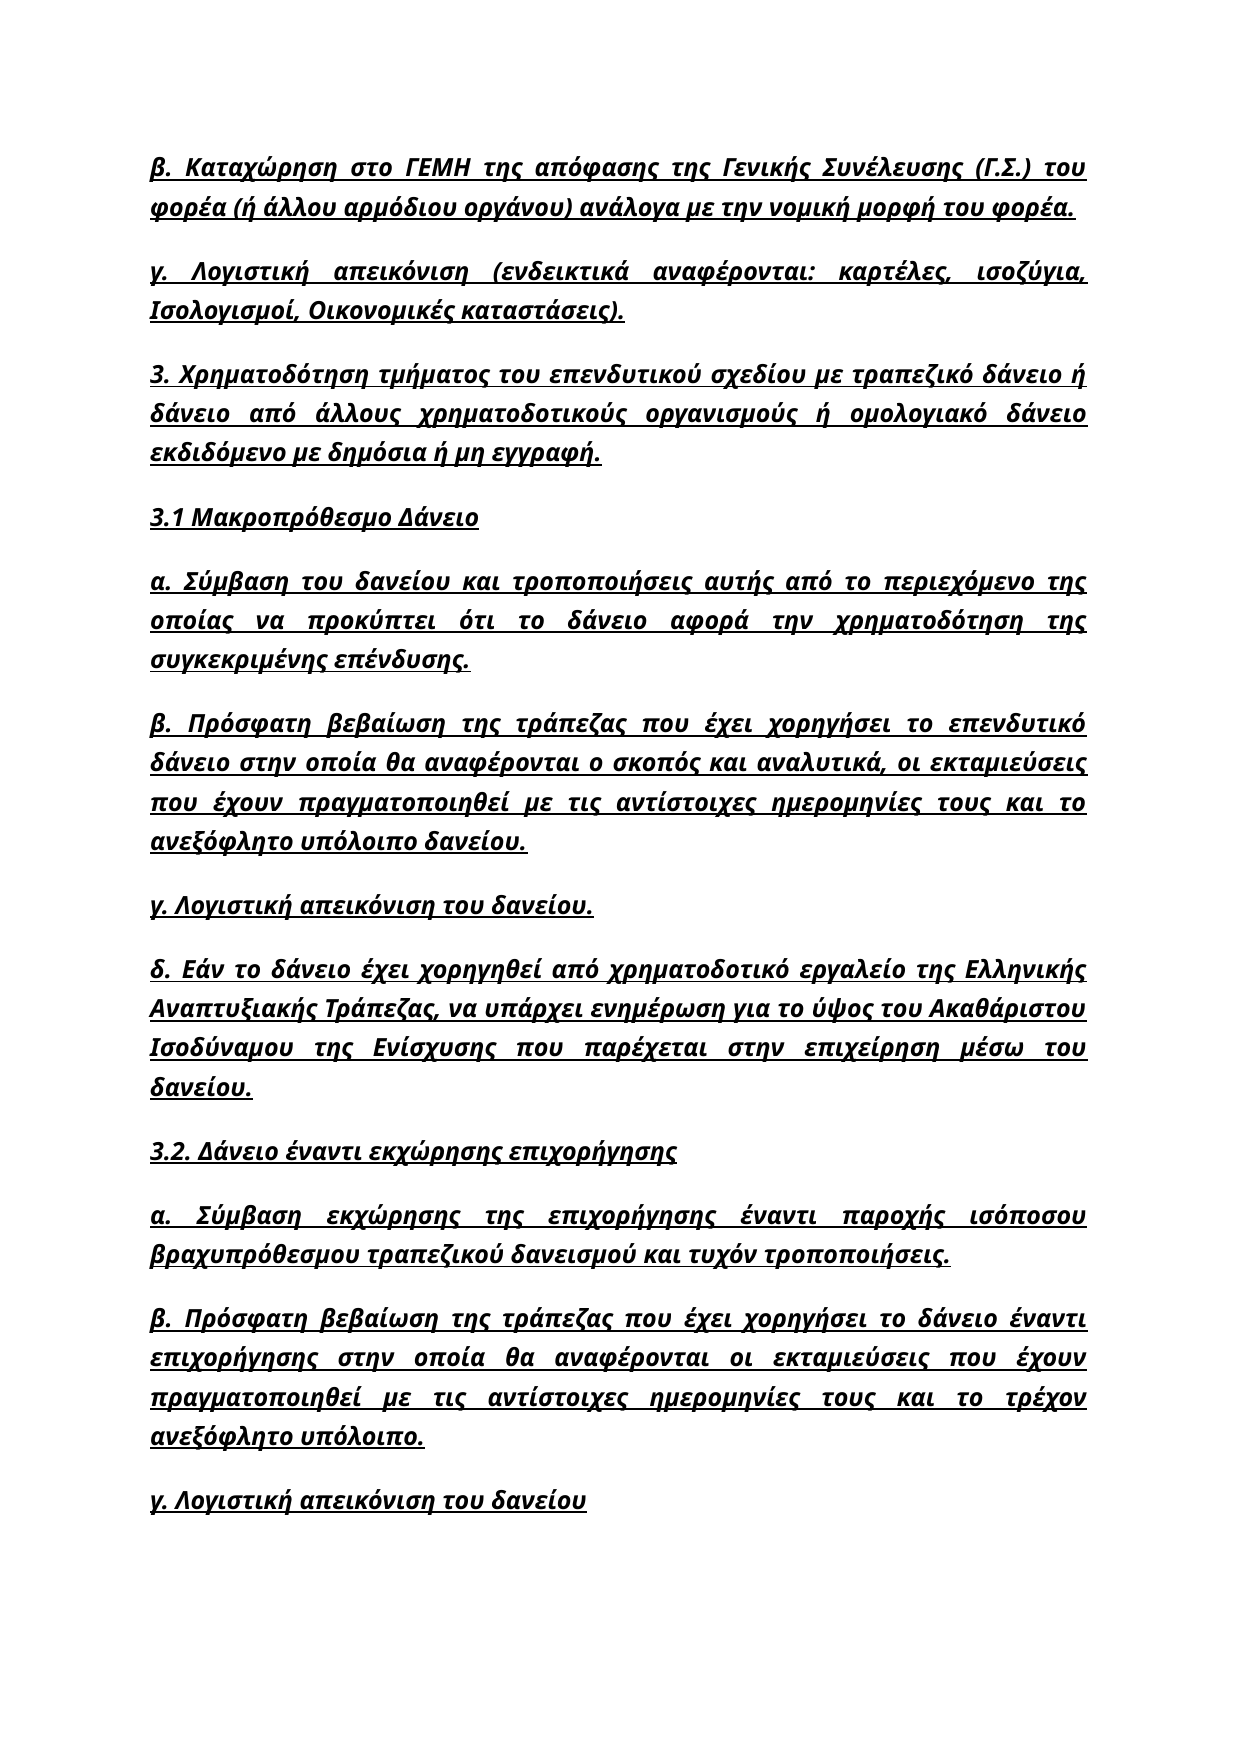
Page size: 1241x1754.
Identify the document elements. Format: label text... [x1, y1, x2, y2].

text α. Σύμβαση εκχώρησης της επιχορήγησης έναντι παροχής ισόποσου βραχυπρόθεσμου τραπεζικού δανεισμού και τυχόν τροποποιήσεις. [150, 1197, 1090, 1271]
text γ. Λογιστική απεικόνιση του δανείου [150, 1482, 1090, 1517]
text δ. Εάν το δάνειο έχει χορηγηθεί από χρηματοδοτικό εργαλείο της Ελληνικής Αναπτυξιακής Τράπεζας, να υπάρχει ενημέρωση για το ύψος του Ακαθάριστου Ισοδύναμου της Ενίσχυσης που παρέχεται στην επιχείρηση μέσω του δανείου. [150, 952, 1090, 1103]
text 3.1 Μακροπρόθεσμο Δάνειο [150, 499, 1090, 533]
text β. Πρόσφατη βεβαίωση της τράπεζας που έχει χορηγήσει το δάνειο έναντι επιχορήγησης στην οποία θα αναφέρονται οι εκταμιεύσεις που έχουν πραγματοποιηθεί με τις αντίστοιχες ημερομηνίες τους και το τρέχον ανεξόφλητο υπόλοιπο. [150, 1301, 1090, 1452]
text γ. Λογιστική απεικόνιση (ενδεικτικά αναφέρονται: καρτέλες, ισοζύγια, Ισολογισμοί, Οικονομικές καταστάσεις). [150, 253, 1090, 327]
text β. Πρόσφατη βεβαίωση της τράπεζας που έχει χορηγήσει το επενδυτικό δάνειο στην οποία θα αναφέρονται ο σκοπός και αναλυτικά, οι εκταμιεύσεις που έχουν πραγματοποιηθεί με τις αντίστοιχες ημερομηνίες τους και το ανεξόφλητο υπόλοιπο δανείου. [150, 706, 1090, 857]
text γ. Λογιστική απεικόνιση του δανείου. [150, 887, 1090, 922]
text β. Καταχώρηση στο ΓΕΜΗ της απόφασης της Γενικής Συνέλευσης (Γ.Σ.) του φορέα (ή άλλου αρμόδιου οργάνου) ανάλογα με την νομική μορφή του φορέα. [150, 150, 1090, 223]
text α. Σύμβαση του δανείου και τροποποιήσεις αυτής από το περιεχόμενο της οποίας να προκύπτει ότι το δάνειο αφορά την χρηματοδότηση της συγκεκριμένης επένδυσης. [150, 563, 1090, 676]
text 3.2. Δάνειο έναντι εκχώρησης επιχορήγησης [150, 1133, 1090, 1167]
text 3. Χρηματοδότηση τμήματος του επενδυτικού σχεδίου με τραπεζικό δάνειο ή δάνειο από άλλους χρηματοδοτικούς οργανισμούς ή ομολογιακό δάνειο εκδιδόμενο με δημόσια ή μη εγγραφή. [150, 357, 1090, 469]
